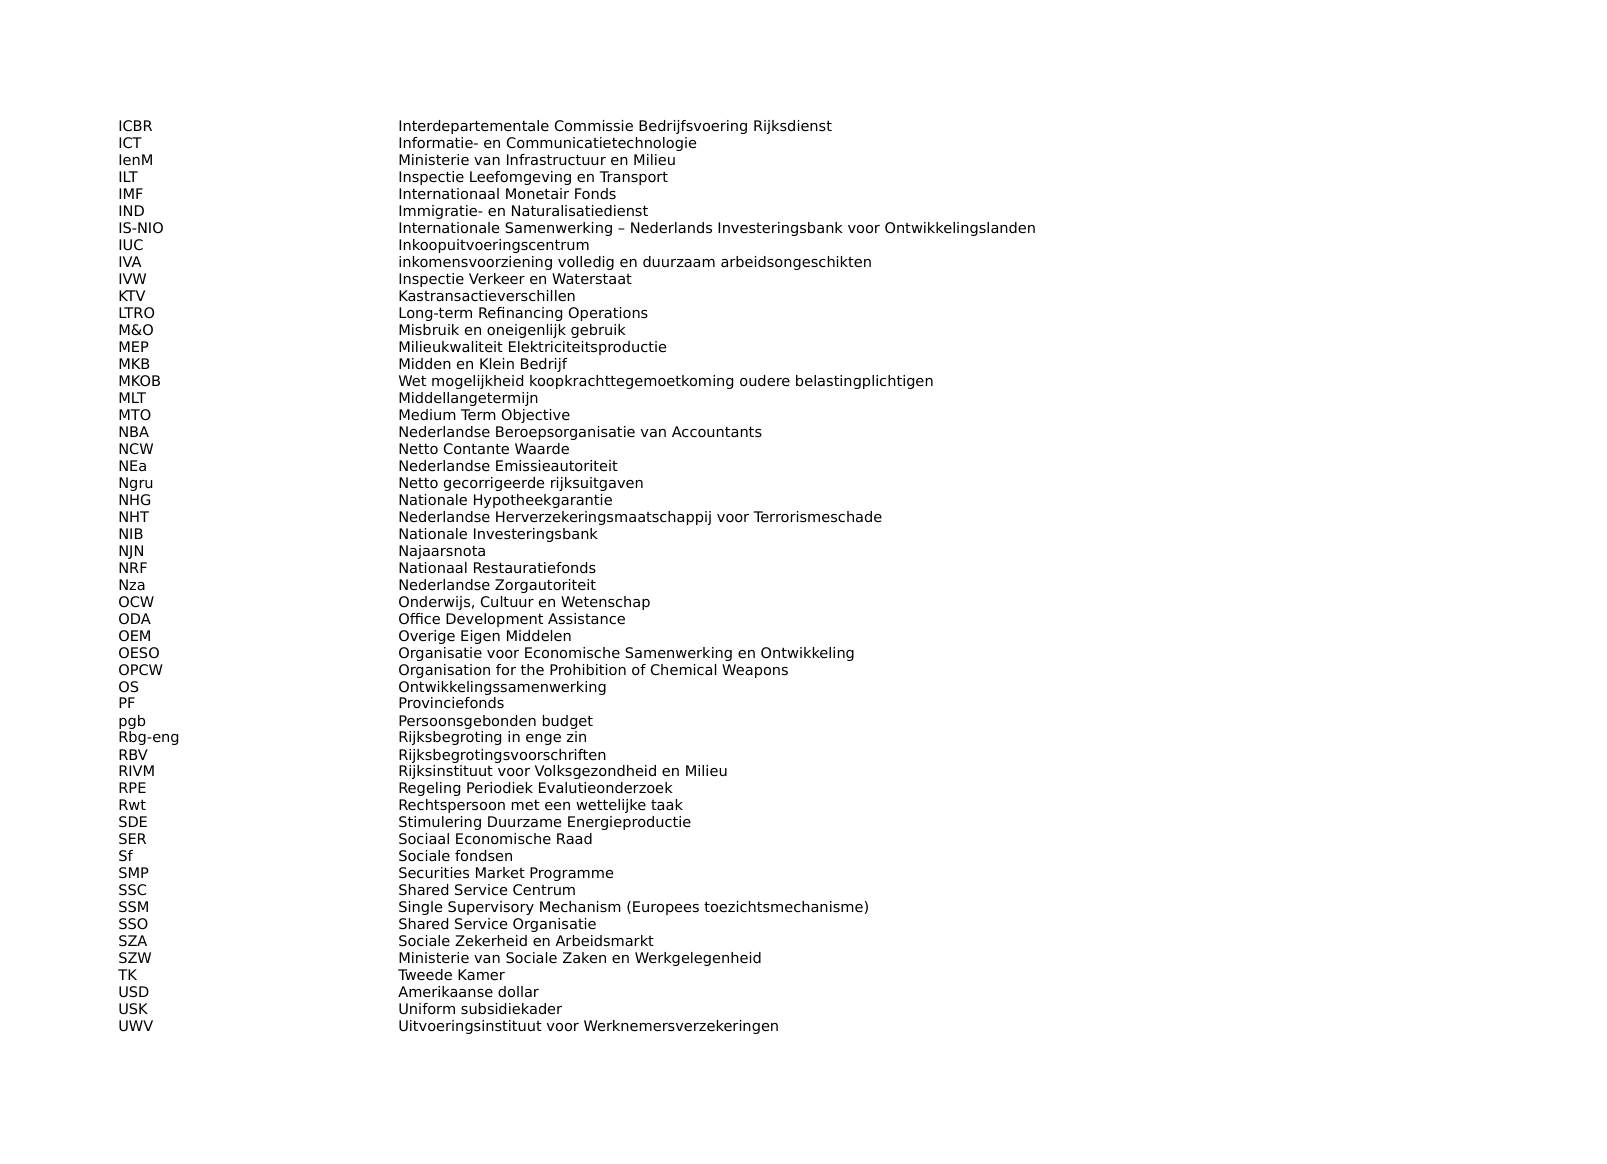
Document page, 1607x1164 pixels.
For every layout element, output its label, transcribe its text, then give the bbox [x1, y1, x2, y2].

table_cell Internationaal Monetair Fonds [392, 186, 1488, 203]
table_cell Rijksbegroting in enge zin [392, 729, 1488, 746]
table_cell Middellangetermijn [392, 390, 1488, 407]
table_cell Nationale Investeringsbank [392, 526, 1488, 543]
table_cell Regeling Periodiek Evalutieonderzoek [392, 780, 1488, 797]
table_cell Immigratie- en Naturalisatiedienst [392, 203, 1488, 220]
table_cell Internationale Samenwerking – Nederlands Investeringsbank voor Ontwikkelingslanden [392, 220, 1488, 237]
table_cell Interdepartementale Commissie Bedrijfsvoering Rijksdienst [392, 118, 1488, 135]
table_cell MKB [118, 356, 392, 373]
table_cell TK [118, 967, 392, 984]
table_cell MLT [118, 390, 392, 407]
table_cell Wet mogelijkheid koopkrachttegemoetkoming oudere belastingplichtigen [392, 373, 1488, 390]
table_cell Nederlandse Emissieautoriteit [392, 458, 1488, 475]
table_cell OPCW [118, 661, 392, 678]
table_cell IS-NIO [118, 220, 392, 237]
table_cell Amerikaanse dollar [392, 984, 1488, 1001]
table_cell Rbg-eng [118, 729, 392, 746]
table_cell NHG [118, 492, 392, 509]
table_cell SSM [118, 899, 392, 916]
table_cell Sociale fondsen [392, 848, 1488, 865]
table_cell MEP [118, 339, 392, 356]
table_cell UWV [118, 1018, 392, 1035]
table_cell ICT [118, 135, 392, 152]
table_cell ICBR [118, 118, 392, 135]
table_cell MTO [118, 407, 392, 424]
table_cell Organisatie voor Economische Samenwerking en Ontwikkeling [392, 645, 1488, 661]
table_cell pgb [118, 713, 392, 729]
table_cell Ngru [118, 475, 392, 492]
table_cell Najaarsnota [392, 543, 1488, 559]
table_cell Netto gecorrigeerde rijksuitgaven [392, 475, 1488, 492]
table_cell Milieukwaliteit Elektriciteitsproductie [392, 339, 1488, 356]
table_cell KTV [118, 288, 392, 305]
table_cell Onderwijs, Cultuur en Wetenschap [392, 594, 1488, 611]
table_cell USK [118, 1001, 392, 1018]
table_cell OCW [118, 594, 392, 611]
table_cell IVW [118, 271, 392, 288]
table_cell PF [118, 695, 392, 712]
table_cell ODA [118, 611, 392, 627]
table_cell Overige Eigen Middelen [392, 628, 1488, 644]
table_cell inkomensvoorziening volledig en duurzaam arbeidsongeschikten [392, 254, 1488, 271]
table_cell OESO [118, 645, 392, 661]
table_cell Midden en Klein Bedrijf [392, 356, 1488, 373]
table_cell Stimulering Duurzame Energieproductie [392, 814, 1488, 831]
table_cell IND [118, 203, 392, 220]
table_cell Nationaal Restauratiefonds [392, 560, 1488, 577]
table_cell SSO [118, 916, 392, 933]
table_cell Medium Term Objective [392, 407, 1488, 424]
table_cell SER [118, 831, 392, 848]
table_cell Inspectie Verkeer en Waterstaat [392, 271, 1488, 288]
table_cell Nationale Hypotheekgarantie [392, 492, 1488, 509]
table_cell USD [118, 984, 392, 1001]
table_cell SZW [118, 950, 392, 967]
table_cell Informatie- en Communicatietechnologie [392, 135, 1488, 152]
table_cell SZA [118, 933, 392, 950]
table_cell Organisation for the Prohibition of Chemical Weapons [392, 661, 1488, 678]
table_cell OS [118, 679, 392, 695]
table_cell Inspectie Leefomgeving en Transport [392, 169, 1488, 186]
table_cell Long-term Refinancing Operations [392, 305, 1488, 322]
table_cell NHT [118, 509, 392, 526]
table_cell Nederlandse Beroepsorganisatie van Accountants [392, 424, 1488, 441]
table_cell NJN [118, 543, 392, 559]
table_cell Nederlandse Herverzekeringsmaatschappij voor Terrorismeschade [392, 509, 1488, 526]
table_cell Shared Service Centrum [392, 882, 1488, 899]
table_cell IUC [118, 237, 392, 254]
table_cell Misbruik en oneigenlijk gebruik [392, 322, 1488, 339]
table_cell SMP [118, 865, 392, 882]
table_cell SSC [118, 882, 392, 899]
table_cell Ministerie van Sociale Zaken en Werkgelegenheid [392, 950, 1488, 967]
table_cell RBV [118, 746, 392, 763]
table_cell Provinciefonds [392, 695, 1488, 712]
table_cell NEa [118, 458, 392, 475]
table_cell IMF [118, 186, 392, 203]
table_cell Rechtspersoon met een wettelijke taak [392, 797, 1488, 814]
table_cell RPE [118, 780, 392, 797]
table_cell NIB [118, 526, 392, 543]
table_cell Nza [118, 577, 392, 593]
table_cell Sociale Zekerheid en Arbeidsmarkt [392, 933, 1488, 950]
table_cell Kastransactieverschillen [392, 288, 1488, 305]
table_cell Uniform subsidiekader [392, 1001, 1488, 1018]
table_cell Office Development Assistance [392, 611, 1488, 627]
table_cell NBA [118, 424, 392, 441]
table_cell Shared Service Organisatie [392, 916, 1488, 933]
table_cell Ontwikkelingssamenwerking [392, 679, 1488, 695]
table_cell LTRO [118, 305, 392, 322]
table_cell Rwt [118, 797, 392, 814]
table_cell ILT [118, 169, 392, 186]
table_cell Nederlandse Zorgautoriteit [392, 577, 1488, 593]
table_cell M&O [118, 322, 392, 339]
table_cell Rijksbegrotingsvoorschriften [392, 746, 1488, 763]
table_cell Single Supervisory Mechanism (Europees toezichtsmechanisme) [392, 899, 1488, 916]
table_cell IVA [118, 254, 392, 271]
table_cell NCW [118, 441, 392, 458]
table_cell Tweede Kamer [392, 967, 1488, 984]
table_cell MKOB [118, 373, 392, 390]
table_cell Sf [118, 848, 392, 865]
table_cell Inkoopuitvoeringscentrum [392, 237, 1488, 254]
table_cell Persoonsgebonden budget [392, 713, 1488, 729]
table_cell Sociaal Economische Raad [392, 831, 1488, 848]
table_cell SDE [118, 814, 392, 831]
table_cell Uitvoeringsinstituut voor Werknemersverzekeringen [392, 1018, 1488, 1035]
table_cell Netto Contante Waarde [392, 441, 1488, 458]
table_cell NRF [118, 560, 392, 577]
table_cell RIVM [118, 763, 392, 780]
table_cell OEM [118, 628, 392, 644]
table_cell Ministerie van Infrastructuur en Milieu [392, 152, 1488, 169]
table_cell Rijksinstituut voor Volksgezondheid en Milieu [392, 763, 1488, 780]
table_cell Securities Market Programme [392, 865, 1488, 882]
table_cell IenM [118, 152, 392, 169]
